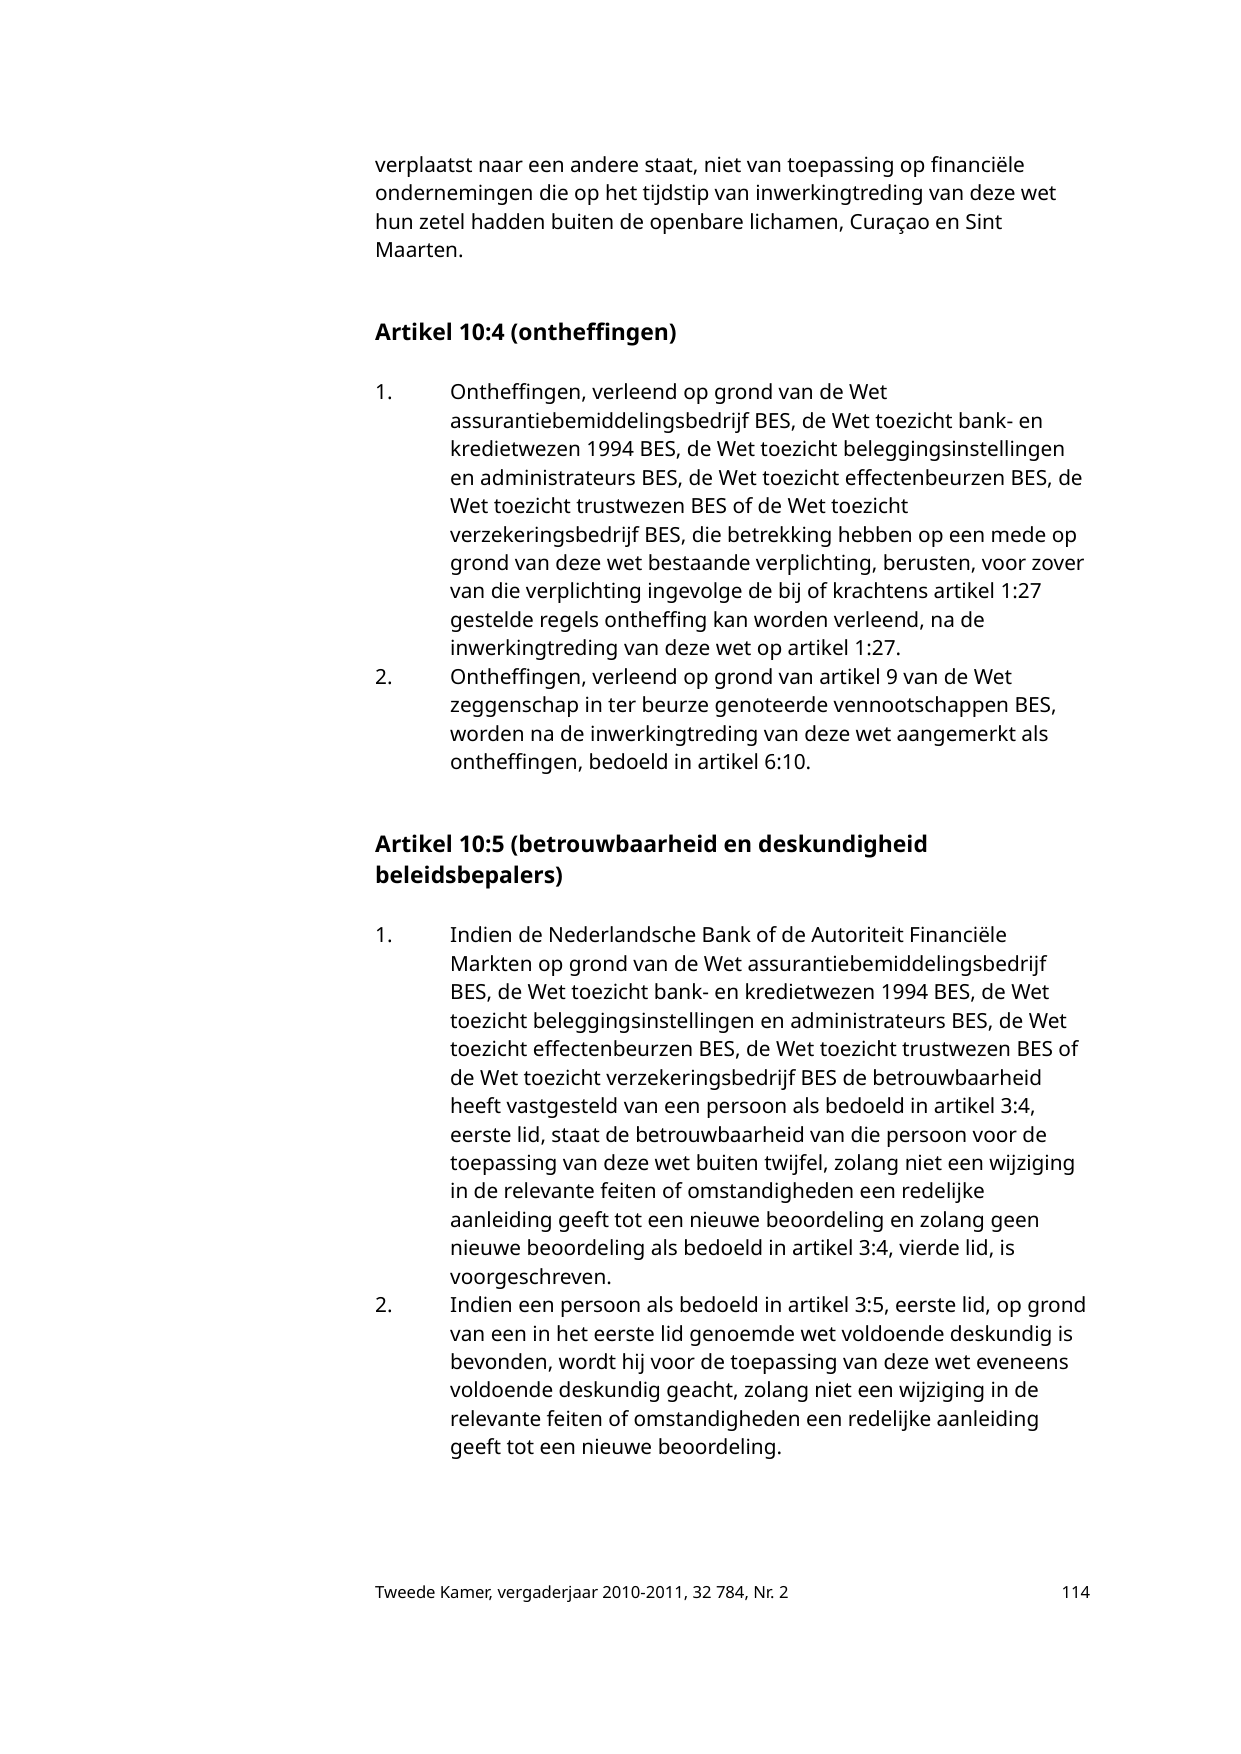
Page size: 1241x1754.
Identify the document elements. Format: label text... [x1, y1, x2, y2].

subtitle Artikel 10:5 (betrouwbaarheid en deskundigheid beleidsbepalers) [375, 828, 1090, 891]
list Ontheffingen, verleend op grond van de Wet assurantiebemiddelingsbedrijf BES, de Wet toezicht bank- en kredietwezen 1994 BES, de Wet toezicht beleggingsinstellingen en administrateurs BES, de Wet toezicht effectenbeurzen BES, de Wet toezicht trustwezen BES of de Wet toezicht verzekeringsbedrijf BES, die betrekking hebben op een mede op grond van deze wet bestaande verplichting, berusten, voor zover van die verplichting ingevolge de bij of krachtens artikel 1:27 gestelde regels ontheffing kan worden verleend, na de inwerkingtreding van deze wet op artikel 1:27. [375, 377, 1090, 662]
subtitle Artikel 10:4 (ontheffingen) [375, 316, 1090, 347]
list Indien de Nederlandsche Bank of de Autoriteit Financiële Markten op grond van de Wet assurantiebemiddelingsbedrijf BES, de Wet toezicht bank- en kredietwezen 1994 BES, de Wet toezicht beleggingsinstellingen en administrateurs BES, de Wet toezicht effectenbeurzen BES, de Wet toezicht trustwezen BES of de Wet toezicht verzekeringsbedrijf BES de betrouwbaarheid heeft vastgesteld van een persoon als bedoeld in artikel 3:4, eerste lid, staat de betrouwbaarheid van die persoon voor de toepassing van deze wet buiten twijfel, zolang niet een wijziging in de relevante feiten of omstandigheden een redelijke aanleiding geeft tot een nieuwe beoordeling en zolang geen nieuwe beoordeling als bedoeld in artikel 3:4, vierde lid, is voorgeschreven. [375, 921, 1090, 1290]
list Indien een persoon als bedoeld in artikel 3:5, eerste lid, op grond van een in het eerste lid genoemde wet voldoende deskundig is bevonden, wordt hij voor de toepassing van deze wet eveneens voldoende deskundig geacht, zolang niet een wijziging in de relevante feiten of omstandigheden een redelijke aanleiding geeft tot een nieuwe beoordeling. [375, 1290, 1090, 1461]
text verplaatst naar een andere staat, niet van toepassing op financiële ondernemingen die op het tijdstip van inwerkingtreding van deze wet hun zetel hadden buiten de openbare lichamen, Curaçao en Sint Maarten. [375, 150, 1090, 264]
list Ontheffingen, verleend op grond van artikel 9 van de Wet zeggenschap in ter beurze genoteerde vennootschappen BES, worden na de inwerkingtreding van deze wet aangemerkt als ontheffingen, bedoeld in artikel 6:10. [375, 662, 1090, 776]
